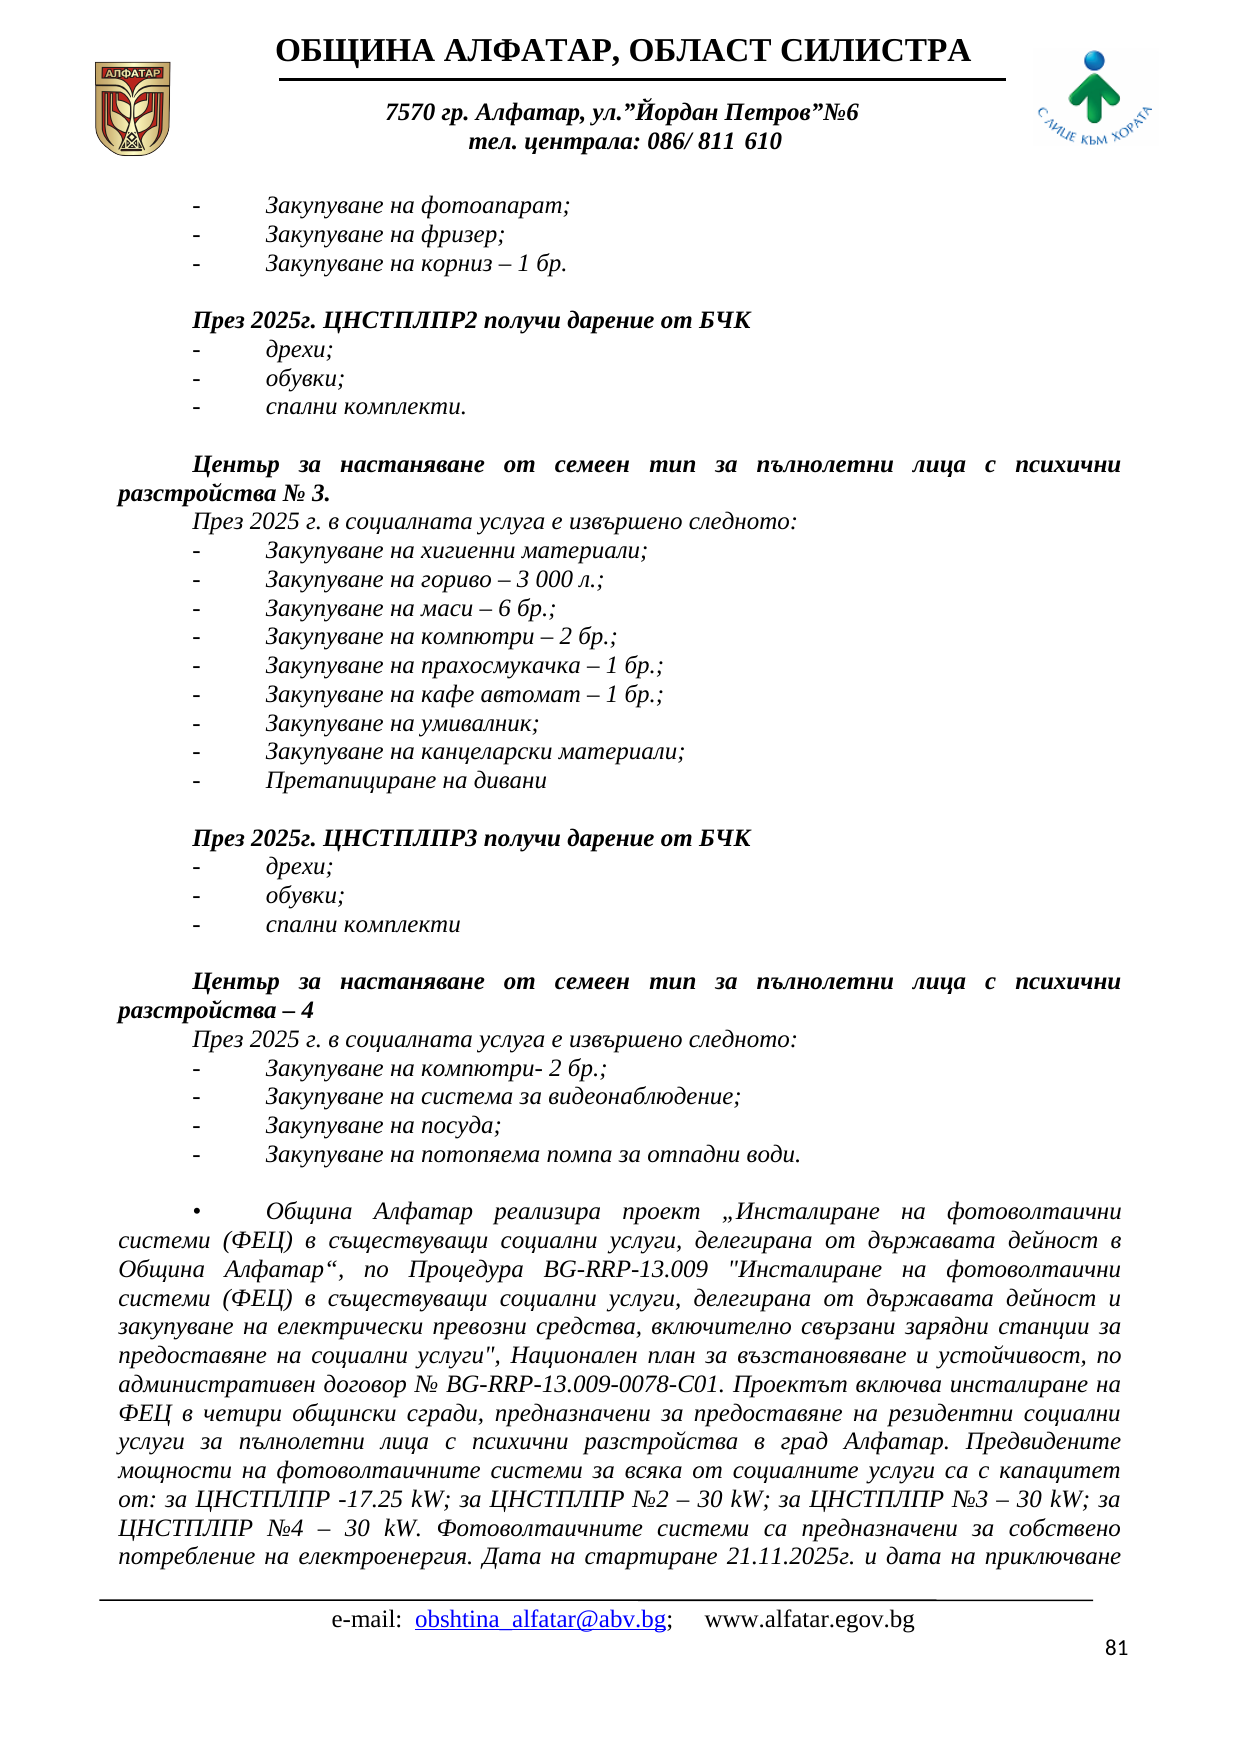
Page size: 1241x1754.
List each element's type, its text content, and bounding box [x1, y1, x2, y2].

text - дрехи; [118, 334, 1124, 363]
text - Закупуване на фризер; [118, 219, 1124, 248]
text - Закупуване на маси – 6 бр.; [118, 593, 1124, 621]
text През 2025г. ЦНСТПЛПР3 получи дарение от БЧК [118, 823, 1124, 851]
text - Закупуване на умивалник; [118, 708, 1124, 736]
text • Община Алфатар реализира проект „Инсталиране на фотоволтаични системи (ФЕЦ) в съществуващи социални услуги, делегирана от държавата дейност в Община Алфатар“, по Процедура BG-RRP-13.009 "Инсталиране на фотоволтаични системи (ФЕЦ) в съществуващи социални услуги, делегирана от държавата дейност и закупуване на електрически превозни средства, включително свързани зарядни станции за предоставяне на социални услуги", Национален план за възстановяване и устойчивост, по административен договор № BG-RRP-13.009-0078-C01. Проектът включва инсталиране на ФЕЦ в четири общински сгради, предназначени за предоставяне на резидентни социални услуги за пълнолетни лица с психични разстройства в град Алфатар. Предвидените мощности на фотоволтаичните системи за всяка от социалните услуги са с капацитет от: за ЦНСТПЛПР -17.25 kW; за ЦНСТПЛПР №2 – 30 kW; за ЦНСТПЛПР №3 – 30 kW; за ЦНСТПЛПР №4 – 30 kW. Фотоволтаичните системи са предназначени за собствено потребление на електроенергия. Дата на стартиране 21.11.2025г. и дата на приключване [118, 1196, 1124, 1570]
text - Закупуване на хигиенни материали; [118, 535, 1124, 564]
text - Закупуване на канцеларски материали; [118, 736, 1124, 765]
text През 2025 г. в социалната услуга е извършено следното: [118, 506, 1124, 535]
text - Претапициране на дивани [118, 765, 1124, 794]
text Центьр за настаняване от семеен тип за пълнолетни лица с психични разстройства № 3. [118, 449, 1124, 506]
text - Закупуване на посуда; [118, 1110, 1124, 1139]
text - обувки; [118, 363, 1124, 391]
text - Закупуване на прахосмукачка – 1 бр.; [118, 650, 1124, 679]
text - спални комплекти. [118, 391, 1124, 420]
text - Закупуване на гориво – 3 000 л.; [118, 564, 1124, 593]
text - Закупуване на система за видеонаблюдение; [118, 1081, 1124, 1110]
text - Закупуване на потопяема помпа за отпадни води. [118, 1139, 1124, 1168]
text - Закупуване на компютри – 2 бр.; [118, 621, 1124, 650]
text През 2025г. ЦНСТПЛПР2 получи дарение от БЧК [118, 305, 1124, 334]
text Центьр за настаняване от семеен тип за пълнолетни лица с психични разстройства – 4 [118, 966, 1124, 1024]
text През 2025 г. в социалната услуга е извършено следното: [118, 1024, 1124, 1053]
text - Закупуване на фотоапарат; [118, 190, 1124, 219]
text - Закупуване на кафе автомат – 1 бр.; [118, 679, 1124, 708]
text - спални комплекти [118, 909, 1124, 938]
text - Закупуване на компютри- 2 бр.; [118, 1053, 1124, 1081]
text - дрехи; [118, 851, 1124, 880]
text - Закупуване на корниз – 1 бр. [118, 248, 1124, 276]
text - обувки; [118, 880, 1124, 909]
